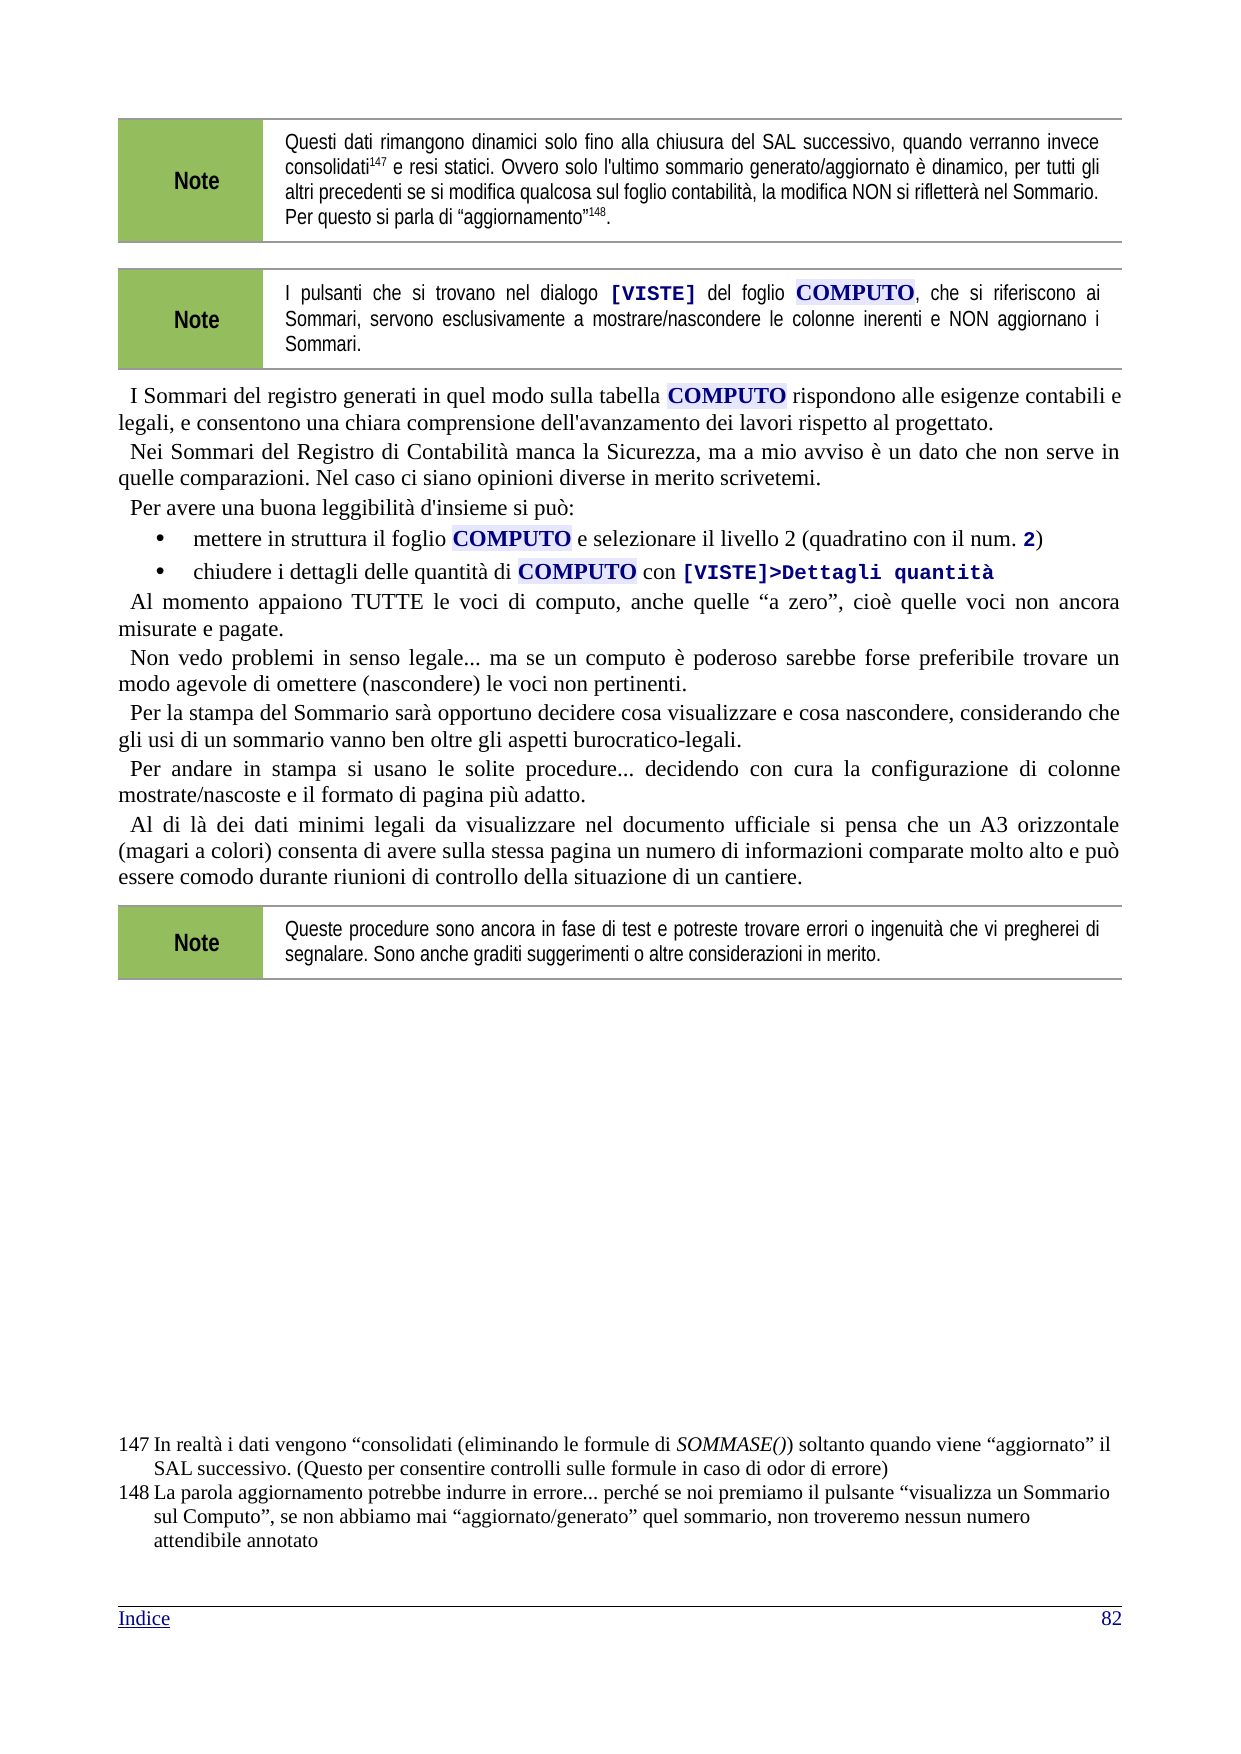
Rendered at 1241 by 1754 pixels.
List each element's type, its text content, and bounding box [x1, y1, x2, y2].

table_header Note [118, 120, 263, 241]
table_header Queste procedure sono ancora in fase di test e potreste trovare errori o ingenuità che vi pregherei di segnalare. Sono anche graditi suggerimenti o altre considerazioni in merito. [264, 907, 1122, 978]
text Per avere una buona leggibilità d'insieme si può: [118, 494, 1122, 520]
text I Sommari del registro generati in quel modo sulla tabella COMPUTO rispondono alle esigenze contabili e legali, e consentono una chiara comprensione dell'avanzamento dei lavori rispetto al progettato. [118, 382, 1122, 435]
text Per andare in stampa si usano le solite procedure... decidendo con cura la configurazione di colonne mostrate/nascoste e il formato di pagina più adatto. [118, 755, 1122, 808]
text Al momento appaiono TUTTE le voci di computo, anche quelle “a zero”, cioè quelle voci non ancora misurate e pagate. [118, 588, 1122, 641]
table_header Questi dati rimangono dinamici solo fino alla chiusura del SAL successivo, quando verranno invece consolidati e resi statici. Ovvero solo l'ultimo sommario generato/aggiornato è dinamico, per tutti gli altri precedenti se si modifica qualcosa sul foglio contabilità, la modifica NON si rifletterà nel Sommario. Per questo si parla di “aggiornamento”. [264, 120, 1122, 241]
table_header Note [118, 270, 263, 368]
table_header I pulsanti che si trovano nel dialogo [VISTE] del foglio COMPUTO, che si riferiscono ai Sommari, servono esclusivamente a mostrare/nascondere le colonne inerenti e NON aggiornano i Sommari. [264, 270, 1122, 368]
list mettere in struttura il foglio COMPUTO e selezionare il livello 2 (quadratino con il num. 2) [156, 523, 1122, 553]
text Per la stampa del Sommario sarà opportuno decidere cosa visualizzare e cosa nascondere, considerando che gli usi di un sommario vanno ben oltre gli aspetti burocratico-legali. [118, 699, 1122, 752]
text Al di là dei dati minimi legali da visualizzare nel documento ufficiale si pensa che un A3 orizzontale (magari a colori) consenta di avere sulla stessa pagina un numero di informazioni comparate molto alto e può essere comodo durante riunioni di controllo della situazione di un cantiere. [118, 811, 1122, 890]
text Nei Sommari del Registro di Contabilità manca la Sicurezza, ma a mio avviso è un dato che non serve in quelle comparazioni. Nel caso ci siano opinioni diverse in merito scrivetemi. [118, 438, 1122, 491]
table_header Note [118, 907, 263, 978]
text Non vedo problemi in senso legale... ma se un computo è poderoso sarebbe forse preferibile trovare un modo agevole di omettere (nascondere) le voci non pertinenti. [118, 644, 1122, 697]
list chiudere i dettagli delle quantità di COMPUTO con [VISTE]>Dettagli quantità [156, 556, 1122, 585]
